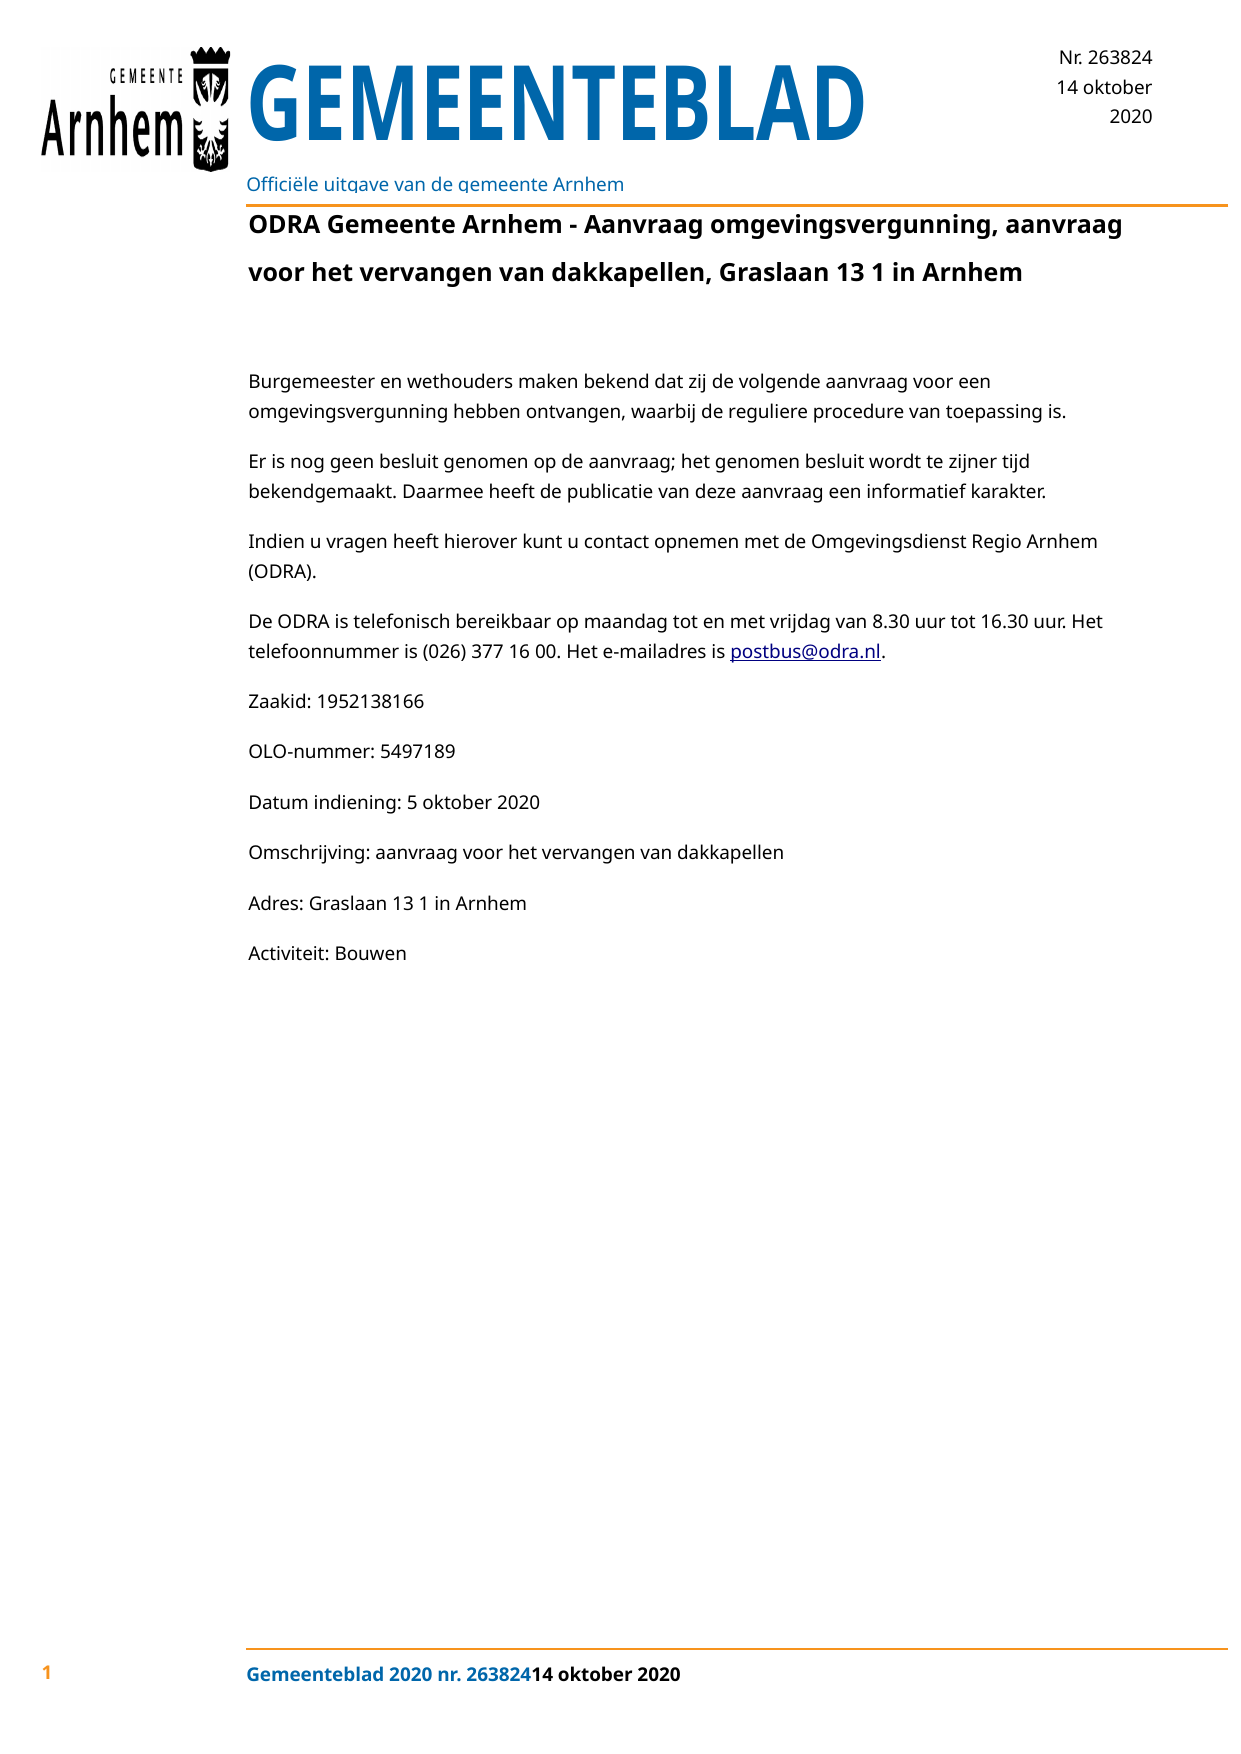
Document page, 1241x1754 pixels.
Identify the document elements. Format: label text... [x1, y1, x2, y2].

text Adres: Graslaan 13 1 in Arnhem [248, 890, 1152, 916]
text Omschrijving: aanvraag voor het vervangen van dakkapellen [248, 839, 1152, 865]
text Burgemeester en wethouders maken bekend dat zij de volgende aanvraag voor een omgevingsvergunning hebben ontvangen, waarbij de reguliere procedure van toepassing is. [248, 368, 1152, 424]
text Zaakid: 1952138166 [248, 688, 1152, 714]
text Indien u vragen heeft hierover kunt u contact opnemen met de Omgevingsdienst Regio Arnhem (ODRA). [248, 528, 1152, 584]
text Datum indiening: 5 oktober 2020 [248, 789, 1152, 815]
text ODRA Gemeente Arnhem - Aanvraag omgevingsvergunning, aanvraag voor het vervangen van dakkapellen, Graslaan 13 1 in Arnhem [248, 207, 1152, 288]
text Activiteit: Bouwen [248, 940, 1152, 966]
text Er is nog geen besluit genomen op de aanvraag; het genomen besluit wordt te zijner tijd bekendgemaakt. Daarmee heeft de publicatie van deze aanvraag een informatief karakter. [248, 448, 1152, 504]
text OLO-nummer: 5497189 [248, 739, 1152, 764]
picture [41, 47, 231, 172]
text De ODRA is telefonisch bereikbaar op maandag tot en met vrijdag van 8.30 uur tot 16.30 uur. Het telefoonnummer is (026) 377 16 00. Het e-mailadres is postbus@odra.nl. [248, 608, 1152, 664]
